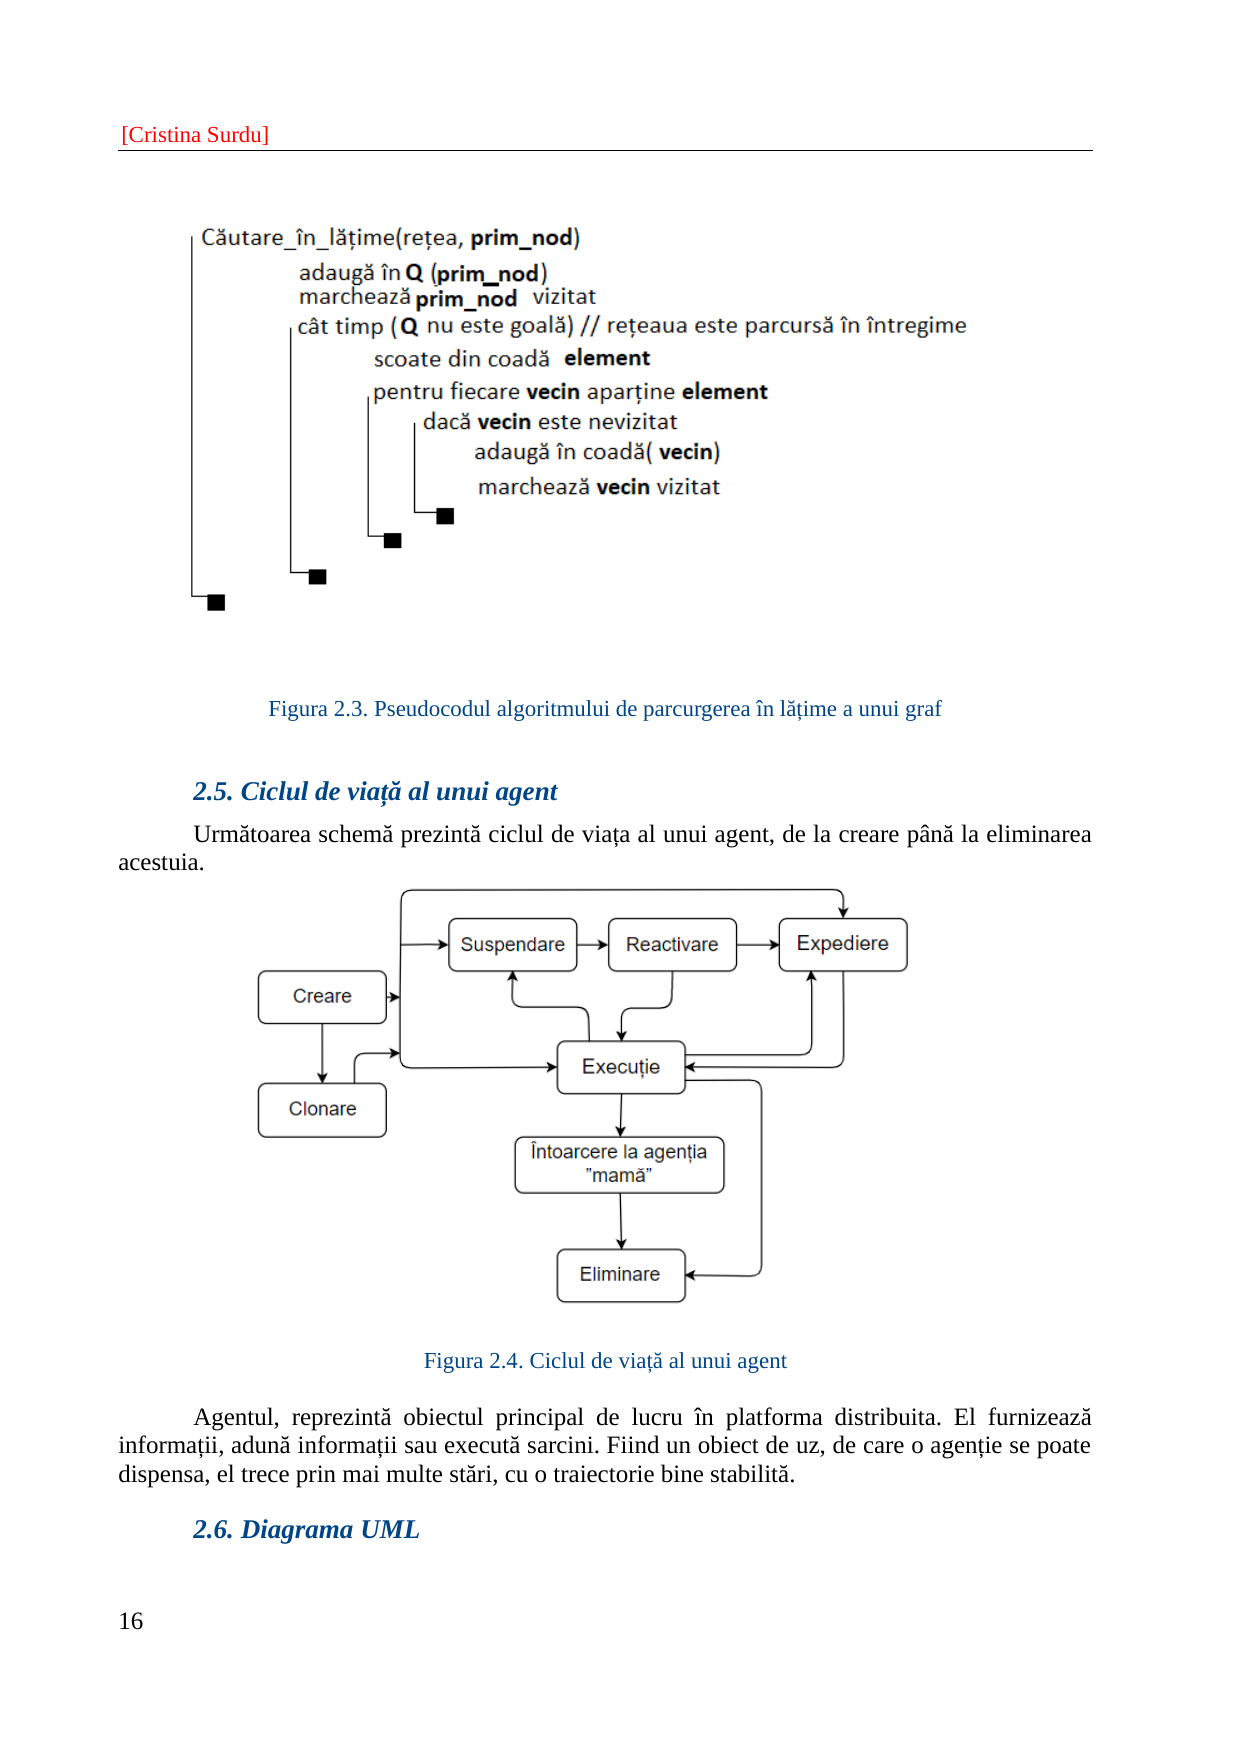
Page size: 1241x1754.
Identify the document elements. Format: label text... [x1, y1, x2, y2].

subtitle Ciclul de viață al unui agent [193, 775, 1093, 806]
picture [150, 180, 1061, 691]
text Figura 2.4. Ciclul de viață al unui agent [227, 1342, 983, 1373]
text Agentul, reprezintă obiectul principal de lucru în platforma distribuita. El furnizează informații, adună informații sau execută sarcini. Fiind un obiect de uz, de care o agenție se poate dispensa, el trece prin mai multe stări, cu o traiectorie bine stabilită. [118, 1402, 1093, 1488]
subtitle Diagrama UML [193, 1513, 1093, 1544]
text Figura 2.3. Pseudocodul algoritmului de parcurgerea în lățime a unui graf [150, 691, 1060, 722]
text Următoarea schemă prezintă ciclul de viața al unui agent, de la creare până la eliminarea acestuia. [118, 819, 1093, 876]
picture [227, 876, 984, 1342]
